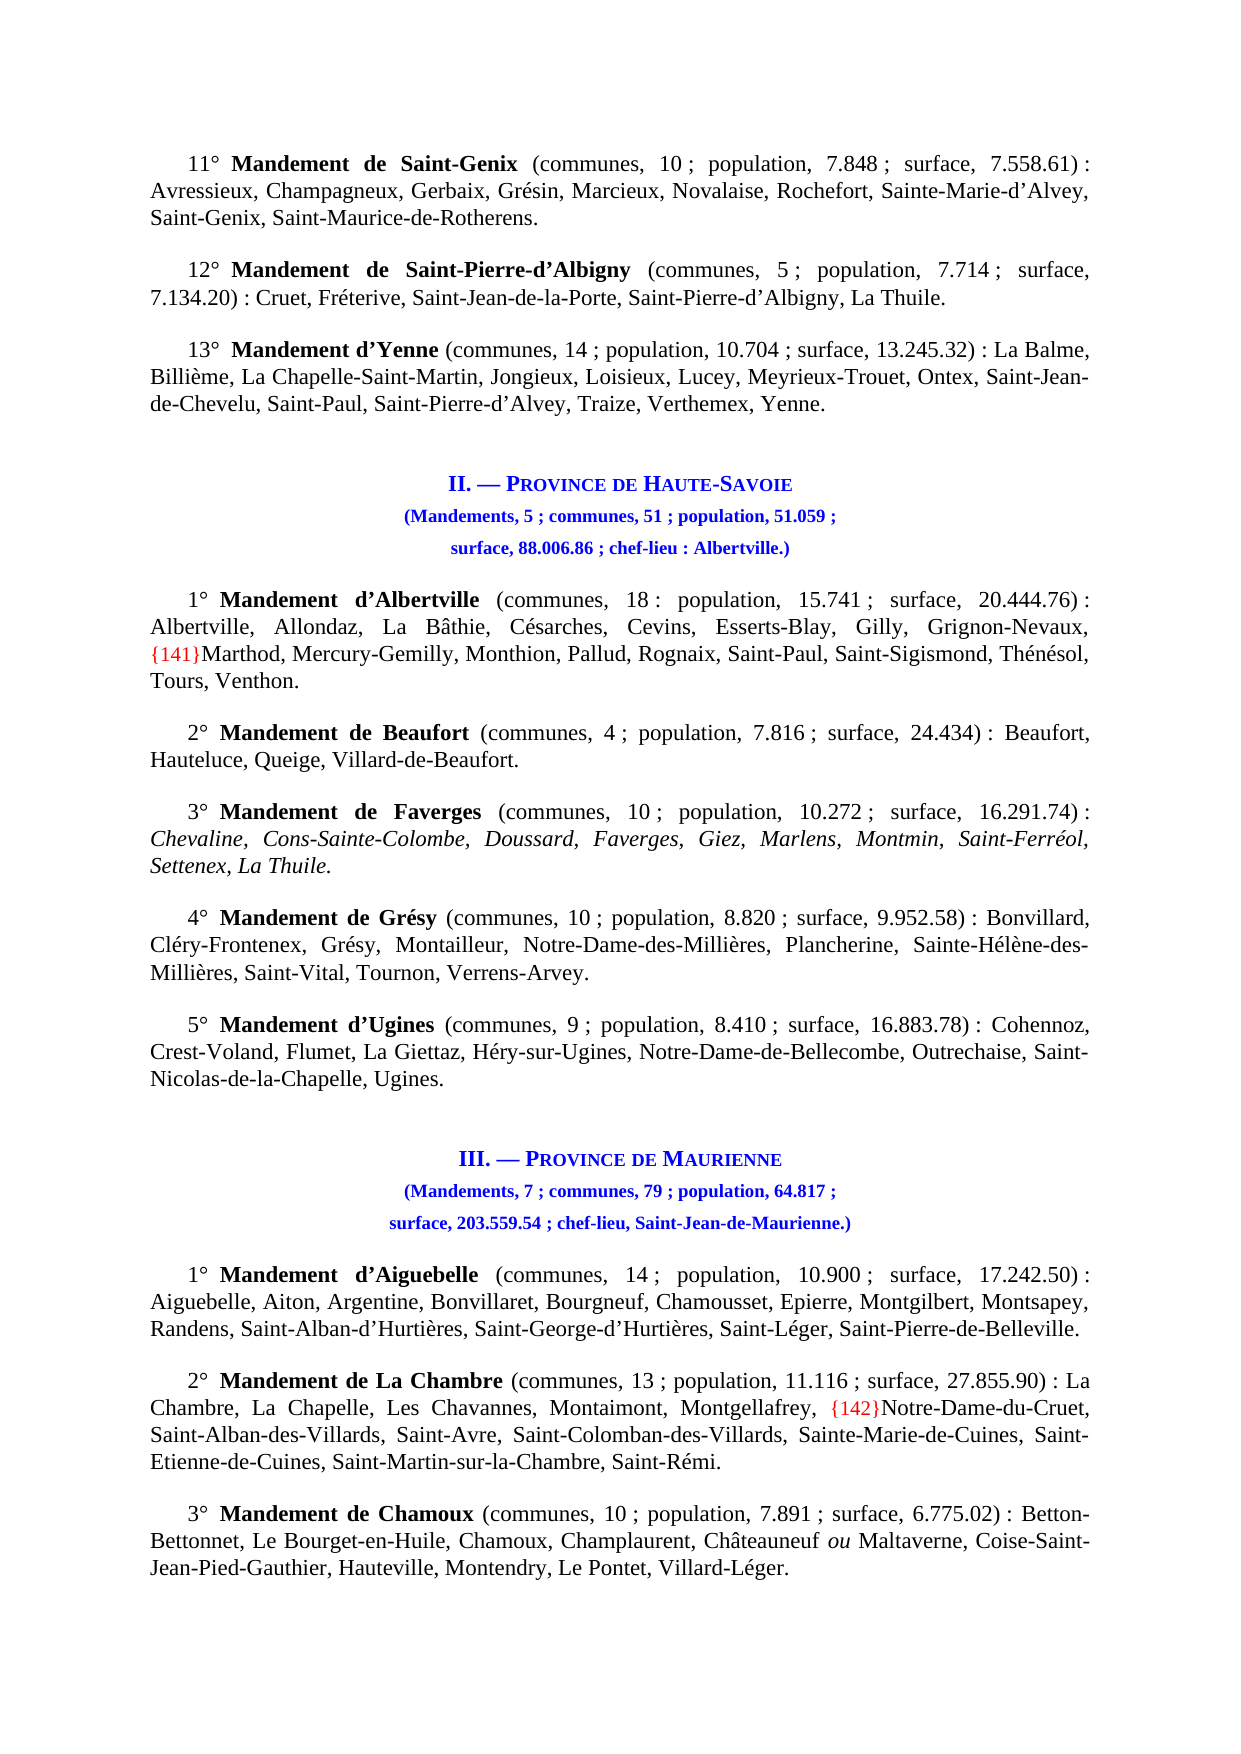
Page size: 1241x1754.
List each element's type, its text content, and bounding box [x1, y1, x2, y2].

text 13° Mandement d’Yenne (communes, 14 ; population, 10.704 ; surface, 13.245.32) : La Balme, Billième, La Chapelle-Saint-Martin, Jongieux, Loisieux, Lucey, Meyrieux-Trouet, Ontex, Saint-Jean-de-Chevelu, Saint-Paul, Saint-Pierre-d’Alvey, Traize, Verthemex, Yenne. [150, 335, 1090, 417]
text 11° Mandement de Saint-Genix (communes, 10 ; population, 7.848 ; surface, 7.558.61) : Avressieux, Champagneux, Gerbaix, Grésin, Marcieux, Novalaise, Rochefort, Sainte-Marie-d’Alvey, Saint-Genix, Saint-Maurice-de-Rotherens. [150, 150, 1090, 231]
text 5° Mandement d’Ugines (communes, 9 ; population, 8.410 ; surface, 16.883.78) : Cohennoz, Crest-Voland, Flumet, La Giettaz, Héry-sur-Ugines, Notre-Dame-de-Bellecombe, Outrechaise, Saint-Nicolas-de-la-Chapelle, Ugines. [150, 1010, 1090, 1092]
text 4° Mandement de Grésy (communes, 10 ; population, 8.820 ; surface, 9.952.58) : Bonvillard, Cléry-Frontenex, Grésy, Montailleur, Notre-Dame-des-Millières, Plancherine, Sainte-Hélène-des-Millières, Saint-Vital, Tournon, Verrens-Arvey. [150, 904, 1090, 985]
text 3° Mandement de Chamoux (communes, 10 ; population, 7.891 ; surface, 6.775.02) : Betton-Bettonnet, Le Bourget-en-Huile, Chamoux, Champlaurent, Châteauneuf ou Maltaverne, Coise-Saint-Jean-Pied-Gauthier, Hauteville, Montendry, Le Pontet, Villard-Léger. [150, 1500, 1090, 1581]
text 12° Mandement de Saint-Pierre-d’Albigny (communes, 5 ; population, 7.714 ; surface, 7.134.20) : Cruet, Fréterive, Saint-Jean-de-la-Porte, Saint-Pierre-d’Albigny, La Thuile. [150, 256, 1090, 310]
text 1° Mandement d’Aiguebelle (communes, 14 ; population, 10.900 ; surface, 17.242.50) : Aiguebelle, Aiton, Argentine, Bonvillaret, Bourgneuf, Chamousset, Epierre, Montgilbert, Montsapey, Randens, Saint-Alban-d’Hurtières, Saint-George-d’Hurtières, Saint-Léger, Saint-Pierre-de-Belleville. [150, 1260, 1090, 1342]
text 1° Mandement d’Albertville (communes, 18 : population, 15.741 ; surface, 20.444.76) : Albertville, Allondaz, La Bâthie, Césarches, Cevins, Esserts-Blay, Gilly, Grignon-Nevaux, {141}Marthod, Mercury-Gemilly, Monthion, Pallud, Rognaix, Saint-Paul, Saint-Sigismond, Thénésol, Tours, Venthon. [150, 585, 1090, 694]
text II. — Province de Haute-Savoie (Mandements, 5 ; communes, 51 ; population, 51.059 ; surface, 88.006.86 ; chef-lieu : Albertville.) [150, 467, 1090, 560]
text 2° Mandement de Beaufort (communes, 4 ; population, 7.816 ; surface, 24.434) : Beaufort, Hauteluce, Queige, Villard-de-Beaufort. [150, 719, 1090, 773]
text 2° Mandement de La Chambre (communes, 13 ; population, 11.116 ; surface, 27.855.90) : La Chambre, La Chapelle, Les Chavannes, Montaimont, Montgellafrey, {142}Notre-Dame-du-Cruet, Saint-Alban-des-Villards, Saint-Avre, Saint-Colomban-des-Villards, Sainte-Marie-de-Cuines, Saint-Etienne-de-Cuines, Saint-Martin-sur-la-Chambre, Saint-Rémi. [150, 1367, 1090, 1475]
text III. — Province de Maurienne (Mandements, 7 ; communes, 79 ; population, 64.817 ; surface, 203.559.54 ; chef-lieu, Saint-Jean-de-Maurienne.) [150, 1142, 1090, 1235]
text 3° Mandement de Faverges (communes, 10 ; population, 10.272 ; surface, 16.291.74) : Chevaline, Cons-Sainte-Colombe, Doussard, Faverges, Giez, Marlens, Montmin, Saint-Ferréol, Settenex, La Thuile. [150, 798, 1090, 879]
